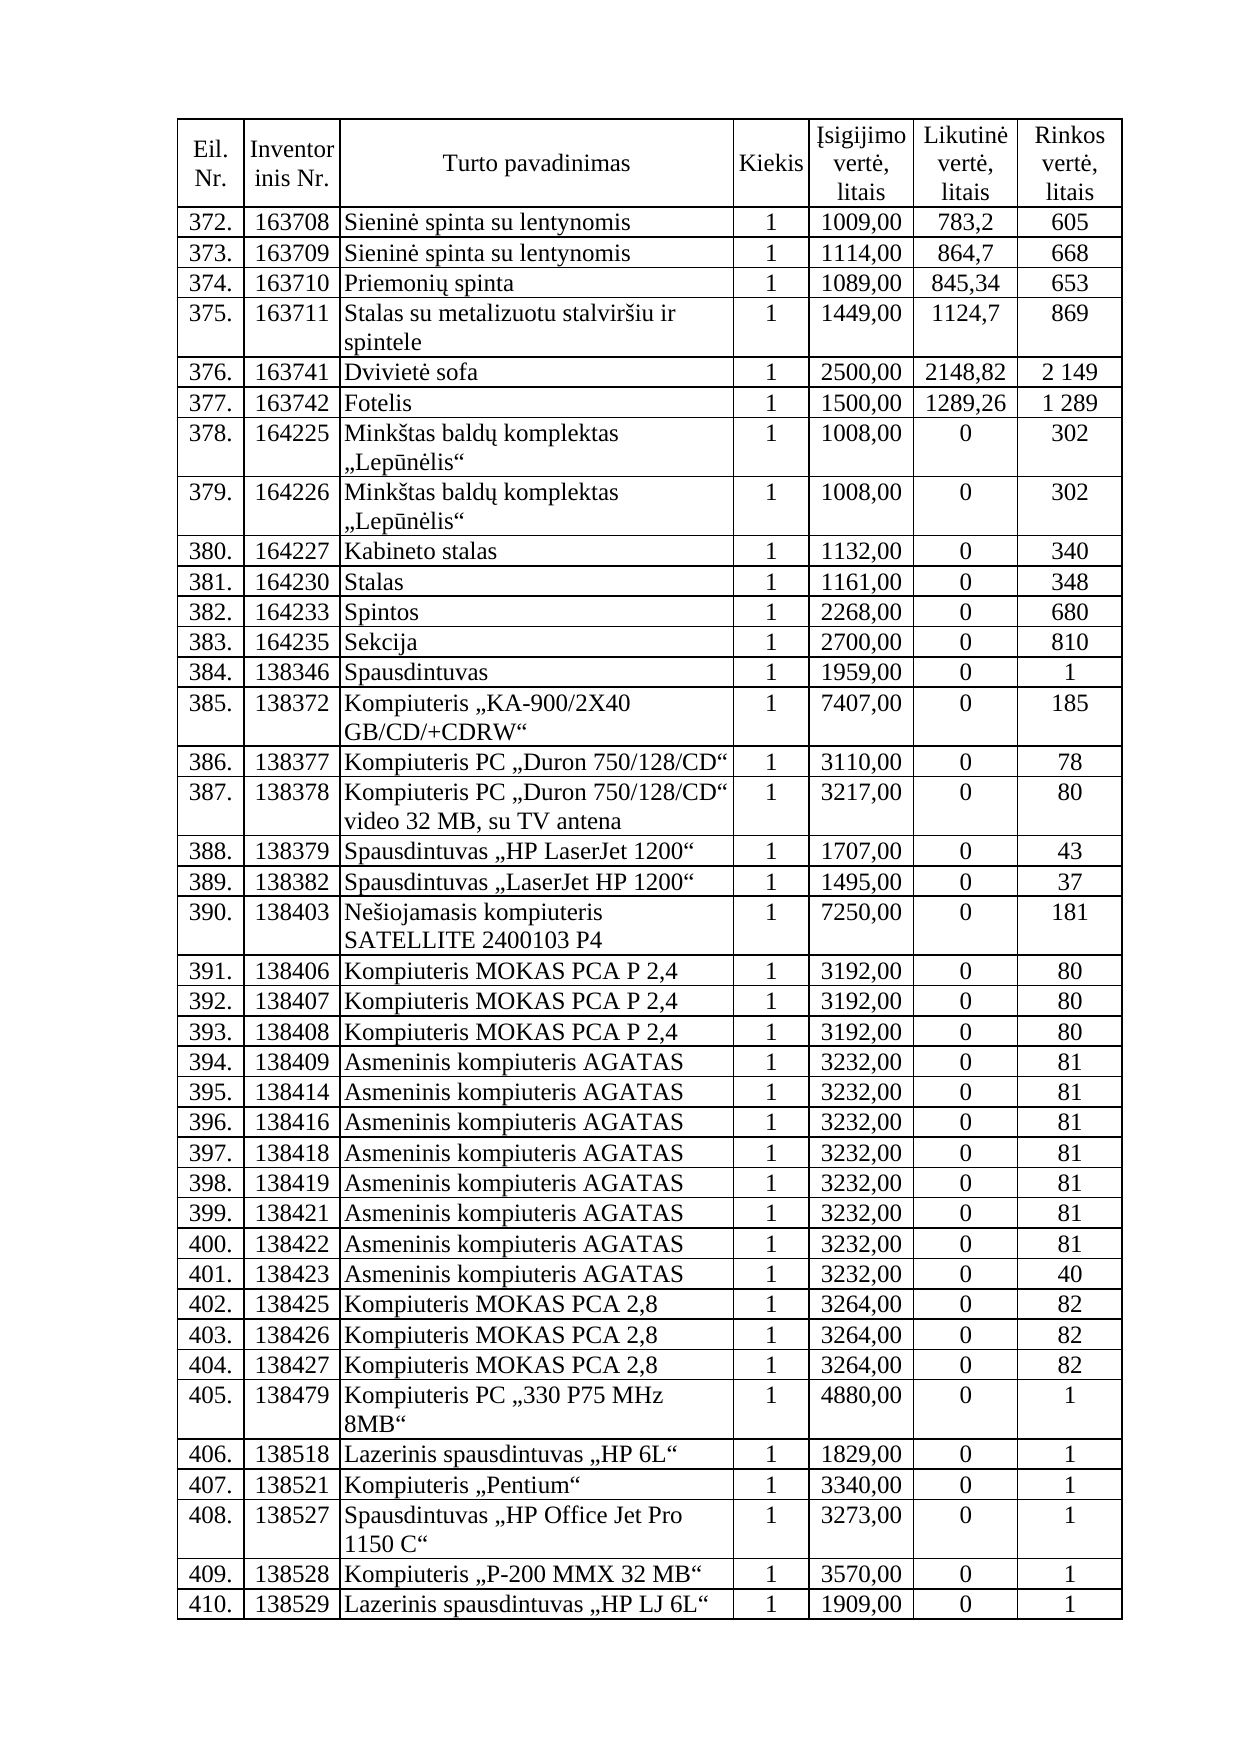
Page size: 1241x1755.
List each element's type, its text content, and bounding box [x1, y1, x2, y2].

table_header Turto pavadinimas [341, 120, 733, 206]
table_cell Spausdintuvas „LaserJet HP 1200“ [341, 867, 733, 895]
table_cell 1 [1018, 1380, 1121, 1438]
table_cell 0 [914, 1320, 1017, 1348]
table_cell 138372 [245, 688, 339, 745]
table_cell 3340,00 [810, 1470, 913, 1498]
table_cell 138416 [245, 1108, 339, 1136]
table_cell Spausdintuvas „HP Office Jet Pro 1150 C“ [341, 1500, 733, 1557]
table_cell 382. [178, 597, 243, 626]
table_cell 1008,00 [810, 477, 913, 535]
table_cell 138422 [245, 1229, 339, 1257]
table_cell Kompiuteris MOKAS PCA 2,8 [341, 1290, 733, 1318]
table_cell 0 [914, 597, 1017, 626]
table_cell 164227 [245, 536, 339, 565]
table_cell 3264,00 [810, 1350, 913, 1379]
table_cell 401. [178, 1259, 243, 1288]
table_cell Kompiuteris „KA-900/2X40 GB/CD/+CDRW“ [341, 688, 733, 745]
table_cell 1 [734, 1590, 808, 1618]
table_cell Asmeninis kompiuteris AGATAS [341, 1198, 733, 1227]
table_cell 0 [914, 1108, 1017, 1136]
table_cell 0 [914, 1229, 1017, 1257]
table_cell 407. [178, 1470, 243, 1498]
table_cell Kompiuteris „Pentium“ [341, 1470, 733, 1498]
table_cell 1 [734, 986, 808, 1015]
table_cell 0 [914, 1470, 1017, 1498]
table_cell 1 [1018, 1470, 1121, 1498]
table_cell Kompiuteris PC „330 P75 MHz 8MB“ [341, 1380, 733, 1438]
table_cell 7250,00 [810, 897, 913, 954]
table_cell 138419 [245, 1168, 339, 1197]
table_cell 408. [178, 1500, 243, 1557]
table_cell 138382 [245, 867, 339, 895]
table_cell 81 [1018, 1108, 1121, 1136]
table_cell 138527 [245, 1500, 339, 1557]
table_cell 1 [734, 627, 808, 656]
table_cell 81 [1018, 1077, 1121, 1106]
table_cell 80 [1018, 777, 1121, 835]
table_cell 3192,00 [810, 1017, 913, 1045]
table_cell 2148,82 [914, 358, 1017, 386]
table_cell Minkštas baldų komplektas „Lepūnėlis“ [341, 418, 733, 476]
table_cell 384. [178, 658, 243, 686]
table_cell 164233 [245, 597, 339, 626]
table_cell Priemonių spinta [341, 268, 733, 297]
table_cell 845,34 [914, 268, 1017, 297]
table_cell Asmeninis kompiuteris AGATAS [341, 1259, 733, 1288]
table_cell 0 [914, 1500, 1017, 1557]
table_cell 1 [734, 1047, 808, 1076]
table_cell Fotelis [341, 388, 733, 417]
table_cell 1909,00 [810, 1590, 913, 1618]
table_cell 138521 [245, 1470, 339, 1498]
table_cell 1 [734, 597, 808, 626]
table_cell 3232,00 [810, 1047, 913, 1076]
table_cell 82 [1018, 1290, 1121, 1318]
table_cell 81 [1018, 1168, 1121, 1197]
table_cell 1 [734, 1168, 808, 1197]
table_header Inventorinis Nr. [245, 120, 339, 206]
table_cell 0 [914, 747, 1017, 776]
table_cell 3110,00 [810, 747, 913, 776]
table_cell 0 [914, 627, 1017, 656]
table_cell 1 [734, 658, 808, 686]
table_cell 375. [178, 298, 243, 356]
table_cell 164225 [245, 418, 339, 476]
table_header Kiekis [734, 120, 808, 206]
table_cell Asmeninis kompiuteris AGATAS [341, 1138, 733, 1167]
table_cell 0 [914, 836, 1017, 865]
table_cell 372. [178, 208, 243, 236]
table_cell 138418 [245, 1138, 339, 1167]
table_cell Dvivietė sofa [341, 358, 733, 386]
table_cell 385. [178, 688, 243, 745]
table_cell 390. [178, 897, 243, 954]
table_cell 400. [178, 1229, 243, 1257]
table_cell 1114,00 [810, 238, 913, 267]
table_cell 1 [734, 867, 808, 895]
table_header Likutinė vertė, litais [914, 120, 1017, 206]
table_cell 810 [1018, 627, 1121, 656]
table_cell 138425 [245, 1290, 339, 1318]
table_cell Spausdintuvas „HP LaserJet 1200“ [341, 836, 733, 865]
table_cell 80 [1018, 956, 1121, 985]
table_cell 1 [734, 1290, 808, 1318]
table_cell Sieninė spinta su lentynomis [341, 208, 733, 236]
table_cell 1009,00 [810, 208, 913, 236]
table_cell 392. [178, 986, 243, 1015]
table_cell 3232,00 [810, 1168, 913, 1197]
table_cell 0 [914, 1350, 1017, 1379]
table_cell 864,7 [914, 238, 1017, 267]
table_cell Kompiuteris PC „Duron 750/128/CD“ video 32 MB, su TV antena [341, 777, 733, 835]
table_cell 138377 [245, 747, 339, 776]
table_cell 163741 [245, 358, 339, 386]
table_cell 1 [734, 1229, 808, 1257]
table_cell 373. [178, 238, 243, 267]
table_cell 81 [1018, 1198, 1121, 1227]
table_cell 2500,00 [810, 358, 913, 386]
table_cell 138409 [245, 1047, 339, 1076]
table_cell Kompiuteris MOKAS PCA P 2,4 [341, 986, 733, 1015]
table_cell 0 [914, 1047, 1017, 1076]
table_cell 1 [734, 536, 808, 565]
table_cell 1 [734, 567, 808, 595]
table_cell 376. [178, 358, 243, 386]
table_cell 2 149 [1018, 358, 1121, 386]
table_cell 138518 [245, 1440, 339, 1468]
table_cell Kompiuteris MOKAS PCA 2,8 [341, 1320, 733, 1348]
table_cell 302 [1018, 477, 1121, 535]
table_cell 40 [1018, 1259, 1121, 1288]
table_cell Lazerinis spausdintuvas „HP LJ 6L“ [341, 1590, 733, 1618]
table_cell 0 [914, 658, 1017, 686]
table_cell 2700,00 [810, 627, 913, 656]
table_cell Asmeninis kompiuteris AGATAS [341, 1047, 733, 1076]
table_cell 0 [914, 956, 1017, 985]
table_cell 1 [734, 358, 808, 386]
table_cell 381. [178, 567, 243, 595]
table_cell 0 [914, 777, 1017, 835]
table_cell 138426 [245, 1320, 339, 1348]
table_cell 348 [1018, 567, 1121, 595]
table_header Eil. Nr. [178, 120, 243, 206]
table_cell 396. [178, 1108, 243, 1136]
table_cell 1 [734, 1470, 808, 1498]
table_cell Stalas [341, 567, 733, 595]
table_cell 138421 [245, 1198, 339, 1227]
table_cell 3232,00 [810, 1198, 913, 1227]
table_cell 1 [734, 1259, 808, 1288]
table_cell 1 [734, 747, 808, 776]
table_cell 394. [178, 1047, 243, 1076]
table_cell 81 [1018, 1229, 1121, 1257]
table_cell 653 [1018, 268, 1121, 297]
table_cell 377. [178, 388, 243, 417]
table_cell 138378 [245, 777, 339, 835]
table_cell 1 [734, 836, 808, 865]
table_cell 164226 [245, 477, 339, 535]
table_cell 1 [734, 1380, 808, 1438]
table_cell 1 [734, 208, 808, 236]
table_cell 1 [1018, 1500, 1121, 1557]
table_cell 1 [734, 1440, 808, 1468]
table_cell 389. [178, 867, 243, 895]
table_cell Kompiuteris MOKAS PCA P 2,4 [341, 956, 733, 985]
table_cell 78 [1018, 747, 1121, 776]
table_cell 1707,00 [810, 836, 913, 865]
table_cell 1 [1018, 1440, 1121, 1468]
table_cell 3232,00 [810, 1259, 913, 1288]
table_cell 3232,00 [810, 1229, 913, 1257]
table_cell Spintos [341, 597, 733, 626]
table_cell 0 [914, 1380, 1017, 1438]
table_cell 185 [1018, 688, 1121, 745]
table_cell 1132,00 [810, 536, 913, 565]
table_cell 1 [734, 1017, 808, 1045]
table_cell 1089,00 [810, 268, 913, 297]
table_cell 1161,00 [810, 567, 913, 595]
table_cell Kabineto stalas [341, 536, 733, 565]
table_cell 0 [914, 1290, 1017, 1318]
table_cell 405. [178, 1380, 243, 1438]
table_cell 0 [914, 477, 1017, 535]
table_cell 1289,26 [914, 388, 1017, 417]
table_cell 0 [914, 1559, 1017, 1588]
table_cell 1 289 [1018, 388, 1121, 417]
table_cell 0 [914, 1017, 1017, 1045]
table_cell 402. [178, 1290, 243, 1318]
table_cell 380. [178, 536, 243, 565]
table_cell 138479 [245, 1380, 339, 1438]
table_cell 3232,00 [810, 1138, 913, 1167]
table_cell 605 [1018, 208, 1121, 236]
table_cell 163708 [245, 208, 339, 236]
table_cell 1500,00 [810, 388, 913, 417]
table_cell 1 [734, 418, 808, 476]
table_cell 163709 [245, 238, 339, 267]
table_cell 1 [734, 268, 808, 297]
table_cell 1 [734, 897, 808, 954]
table_cell 386. [178, 747, 243, 776]
table_cell 163711 [245, 298, 339, 356]
table_cell 3264,00 [810, 1290, 913, 1318]
table_cell Stalas su metalizuotu stalviršiu ir spintele [341, 298, 733, 356]
table_cell 1 [734, 298, 808, 356]
table_cell 393. [178, 1017, 243, 1045]
table_cell 379. [178, 477, 243, 535]
table_cell 138528 [245, 1559, 339, 1588]
table_cell 80 [1018, 986, 1121, 1015]
table_cell 1829,00 [810, 1440, 913, 1468]
table_cell Spausdintuvas [341, 658, 733, 686]
table_cell Sieninė spinta su lentynomis [341, 238, 733, 267]
table_cell 3273,00 [810, 1500, 913, 1557]
table_cell Asmeninis kompiuteris AGATAS [341, 1077, 733, 1106]
table_cell 81 [1018, 1138, 1121, 1167]
table_cell 3232,00 [810, 1077, 913, 1106]
table_cell 1 [1018, 1590, 1121, 1618]
table_cell 3192,00 [810, 956, 913, 985]
table_cell 3217,00 [810, 777, 913, 835]
table_cell 3232,00 [810, 1108, 913, 1136]
table_cell 138529 [245, 1590, 339, 1618]
table_cell 1 [734, 1559, 808, 1588]
table_cell 0 [914, 1259, 1017, 1288]
table_cell Minkštas baldų komplektas „Lepūnėlis“ [341, 477, 733, 535]
table_cell 0 [914, 1077, 1017, 1106]
table_cell 181 [1018, 897, 1121, 954]
table_cell 1959,00 [810, 658, 913, 686]
table_cell Nešiojamasis kompiuteris SATELLITE 2400103 P4 [341, 897, 733, 954]
table_cell 0 [914, 418, 1017, 476]
table_cell 164230 [245, 567, 339, 595]
table_cell 391. [178, 956, 243, 985]
table_cell 7407,00 [810, 688, 913, 745]
table_cell 1 [734, 1350, 808, 1379]
table_cell 138423 [245, 1259, 339, 1288]
table_cell 0 [914, 1198, 1017, 1227]
table_cell Kompiuteris PC „Duron 750/128/CD“ [341, 747, 733, 776]
table_cell 3264,00 [810, 1320, 913, 1348]
table_cell 37 [1018, 867, 1121, 895]
table_cell 163742 [245, 388, 339, 417]
table_cell 138408 [245, 1017, 339, 1045]
table_cell 138379 [245, 836, 339, 865]
table_cell 383. [178, 627, 243, 656]
table_cell 399. [178, 1198, 243, 1227]
table_cell 0 [914, 897, 1017, 954]
table_cell 1 [734, 1077, 808, 1106]
table_cell 4880,00 [810, 1380, 913, 1438]
table_cell Asmeninis kompiuteris AGATAS [341, 1168, 733, 1197]
table_cell 378. [178, 418, 243, 476]
table_cell Kompiuteris „P-200 MMX 32 MB“ [341, 1559, 733, 1588]
table_cell 869 [1018, 298, 1121, 356]
table_cell 0 [914, 986, 1017, 1015]
table_cell 0 [914, 688, 1017, 745]
table_cell 1 [734, 1108, 808, 1136]
table_cell 138346 [245, 658, 339, 686]
table_cell 163710 [245, 268, 339, 297]
table_cell 43 [1018, 836, 1121, 865]
table_cell 1 [734, 477, 808, 535]
table_cell 0 [914, 1440, 1017, 1468]
table_cell Kompiuteris MOKAS PCA 2,8 [341, 1350, 733, 1379]
table_cell 2268,00 [810, 597, 913, 626]
table_cell 1008,00 [810, 418, 913, 476]
table_cell 0 [914, 1590, 1017, 1618]
table_cell 409. [178, 1559, 243, 1588]
table_cell 1 [1018, 658, 1121, 686]
table_cell 138427 [245, 1350, 339, 1379]
table_cell 403. [178, 1320, 243, 1348]
table_cell 398. [178, 1168, 243, 1197]
table_cell Asmeninis kompiuteris AGATAS [341, 1229, 733, 1257]
table_cell 3570,00 [810, 1559, 913, 1588]
table_cell 1 [734, 1198, 808, 1227]
table_cell 1124,7 [914, 298, 1017, 356]
table_cell 783,2 [914, 208, 1017, 236]
table_cell 302 [1018, 418, 1121, 476]
table_cell 388. [178, 836, 243, 865]
table_cell 164235 [245, 627, 339, 656]
table_cell 1 [734, 1500, 808, 1557]
table_cell 138406 [245, 956, 339, 985]
table_cell 680 [1018, 597, 1121, 626]
table_cell 0 [914, 1138, 1017, 1167]
table_cell 410. [178, 1590, 243, 1618]
table_header Įsigijimo vertė, litais [810, 120, 913, 206]
table_cell 387. [178, 777, 243, 835]
table_cell 404. [178, 1350, 243, 1379]
table_cell 340 [1018, 536, 1121, 565]
table_header Rinkos vertė, litais [1018, 120, 1121, 206]
table_cell 374. [178, 268, 243, 297]
table_cell 1 [734, 238, 808, 267]
table_cell Lazerinis spausdintuvas „HP 6L“ [341, 1440, 733, 1468]
table_cell 1 [734, 956, 808, 985]
table_cell 138407 [245, 986, 339, 1015]
table_cell Asmeninis kompiuteris AGATAS [341, 1108, 733, 1136]
table_cell 80 [1018, 1017, 1121, 1045]
table_cell 138414 [245, 1077, 339, 1106]
table_cell 0 [914, 867, 1017, 895]
table_cell 1 [734, 777, 808, 835]
table_cell 1 [734, 388, 808, 417]
table_cell 3192,00 [810, 986, 913, 1015]
table_cell 1 [734, 1320, 808, 1348]
table_cell Sekcija [341, 627, 733, 656]
table_cell 1449,00 [810, 298, 913, 356]
table_cell 82 [1018, 1350, 1121, 1379]
table_cell 82 [1018, 1320, 1121, 1348]
table_cell Kompiuteris MOKAS PCA P 2,4 [341, 1017, 733, 1045]
table_cell 0 [914, 567, 1017, 595]
table_cell 1 [1018, 1559, 1121, 1588]
table_cell 1495,00 [810, 867, 913, 895]
table_cell 395. [178, 1077, 243, 1106]
table_cell 81 [1018, 1047, 1121, 1076]
table_cell 397. [178, 1138, 243, 1167]
table_cell 0 [914, 536, 1017, 565]
table_cell 138403 [245, 897, 339, 954]
table_cell 0 [914, 1168, 1017, 1197]
table_cell 406. [178, 1440, 243, 1468]
table_cell 668 [1018, 238, 1121, 267]
table_cell 1 [734, 688, 808, 745]
table_cell 1 [734, 1138, 808, 1167]
